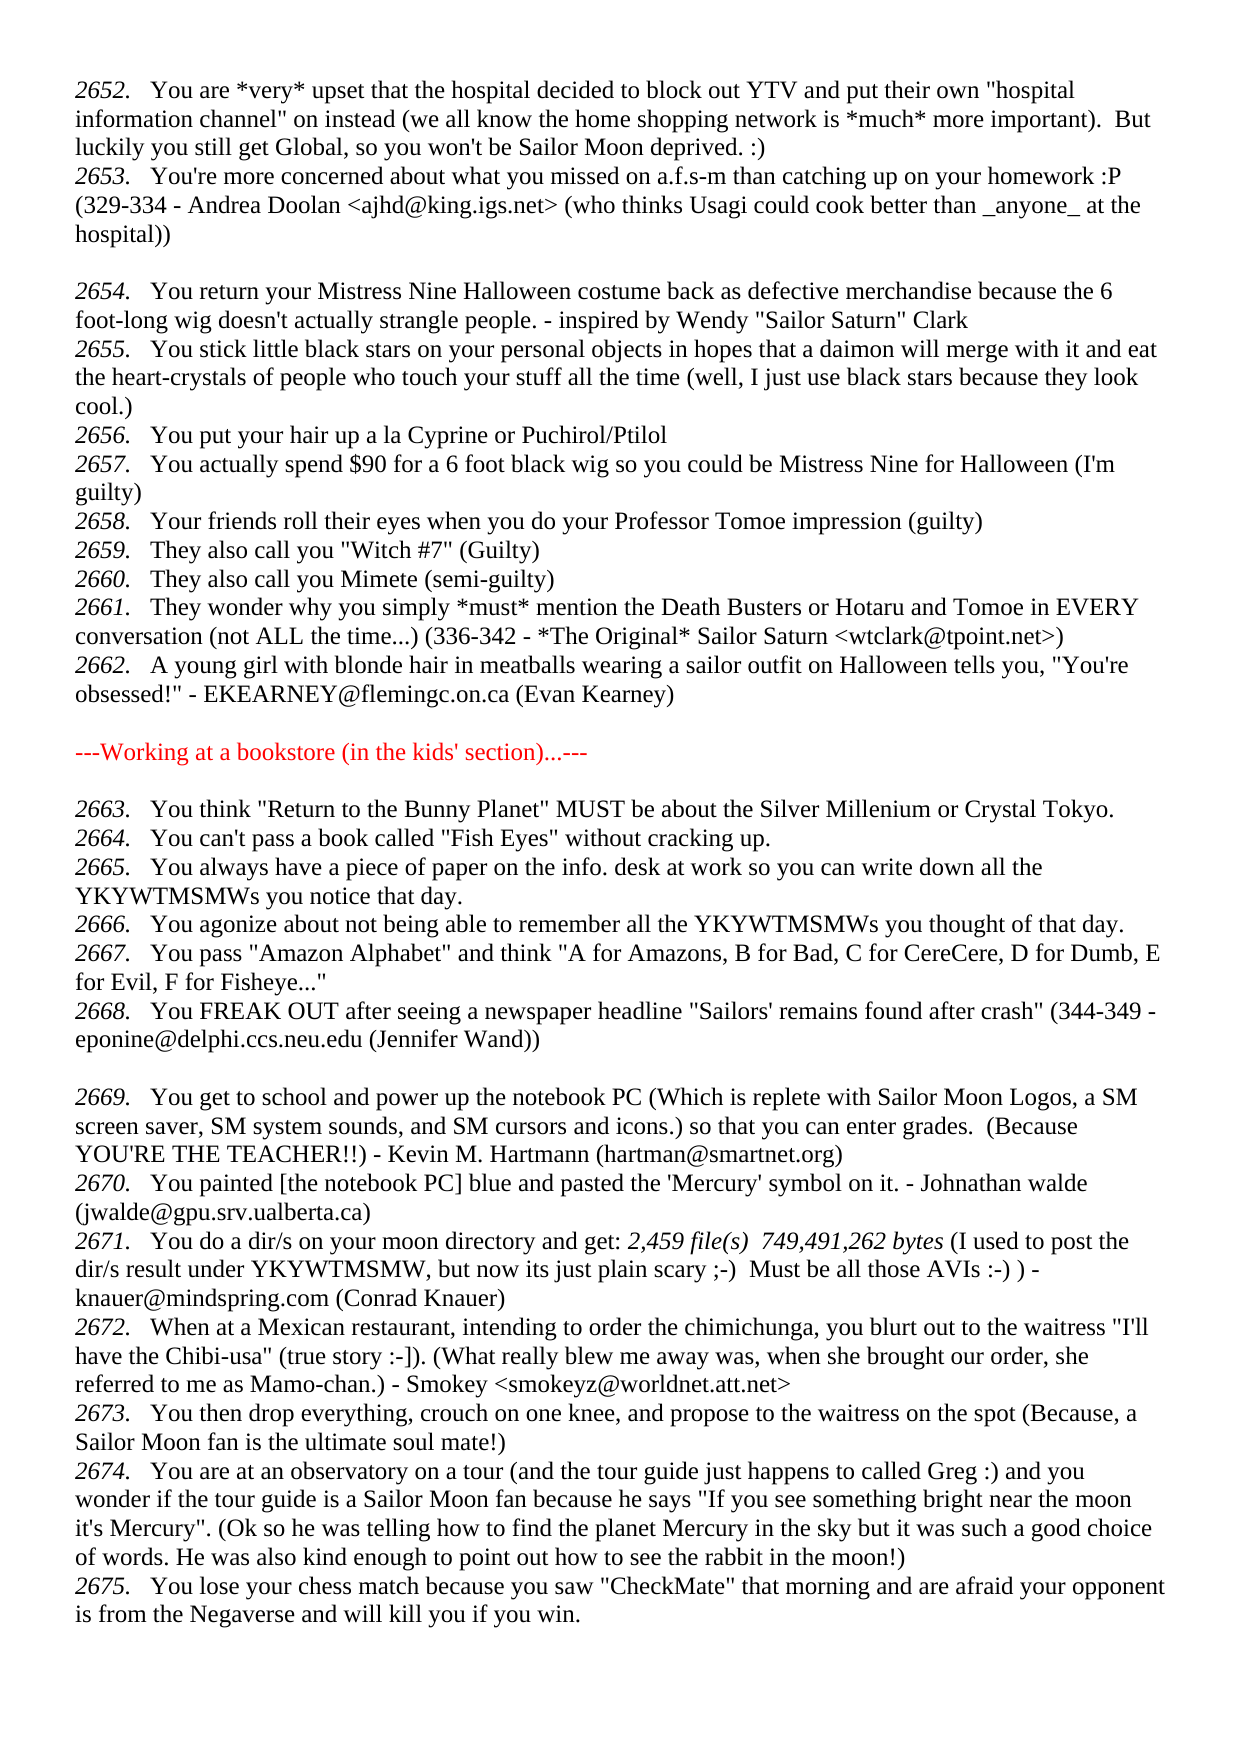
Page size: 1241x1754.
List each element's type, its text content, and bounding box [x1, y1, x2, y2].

list You painted [the notebook PC] blue and pasted the 'Mercury' symbol on it. - Johnathan walde (jwalde@gpu.srv.ualberta.ca) [75, 1168, 1165, 1226]
list You do a dir/s on your moon directory and get: 2,459 file(s) 749,491,262 bytes (I used to post the dir/s result under YKYWTMSMW, but now its just plain scary ;-) Must be all those AVIs :-) ) - knauer@mindspring.com (Conrad Knauer) [75, 1226, 1165, 1312]
list You pass "Amazon Alphabet" and think "A for Amazons, B for Bad, C for CereCere, D for Dumb, E for Evil, F for Fisheye..." [75, 938, 1165, 996]
list You get to school and power up the notebook PC (Which is replete with Sailor Moon Logos, a SM screen saver, SM system sounds, and SM cursors and icons.) so that you can enter grades. (Because YOU'RE THE TEACHER!!) - Kevin M. Hartmann (hartman@smartnet.org) [75, 1082, 1165, 1168]
list You think "Return to the Bunny Planet" MUST be about the Silver Millenium or Crystal Tokyo. [75, 794, 1165, 823]
text ---Working at a bookstore (in the kids' section)...--- [75, 737, 1165, 765]
list They also call you "Witch #7" (Guilty) [75, 535, 1165, 564]
list They also call you Mimete (semi-guilty) [75, 564, 1165, 592]
list You put your hair up a la Cyprine or Puchirol/Ptilol [75, 420, 1165, 449]
list You FREAK OUT after seeing a newspaper headline "Sailors' remains found after crash" (344-349 - eponine@delphi.ccs.neu.edu (Jennifer Wand)) [75, 996, 1165, 1082]
list You then drop everything, crouch on one knee, and propose to the waitress on the spot (Because, a Sailor Moon fan is the ultimate soul mate!) [75, 1398, 1165, 1456]
list You can't pass a book called "Fish Eyes" without cracking up. [75, 823, 1165, 852]
list You lose your chess match because you saw "CheckMate" that morning and are afraid your opponent is from the Negaverse and will kill you if you win. [75, 1571, 1165, 1628]
list You return your Mistress Nine Halloween costume back as defective merchandise because the 6 foot-long wig doesn't actually strangle people. - inspired by Wendy "Sailor Saturn" Clark [75, 276, 1165, 334]
list You're more concerned about what you missed on a.f.s-m than catching up on your homework :P (329-334 - Andrea Doolan <ajhd@king.igs.net> (who thinks Usagi could cook better than _anyone_ at the hospital)) [75, 161, 1165, 247]
list You are *very* upset that the hospital decided to block out YTV and put their own "hospital information channel" on instead (we all know the home shopping network is *much* more important). But luckily you still get Global, so you won't be Sailor Moon deprived. :) [75, 75, 1165, 161]
list When at a Mexican restaurant, intending to order the chimichunga, you blurt out to the waitress "I'll have the Chibi-usa" (true story :-]). (What really blew me away was, when she brought our order, she referred to me as Mamo-chan.) - Smokey <smokeyz@worldnet.att.net> [75, 1312, 1165, 1398]
list You always have a piece of paper on the info. desk at work so you can write down all the YKYWTMSMWs you notice that day. [75, 852, 1165, 909]
list A young girl with blonde hair in meatballs wearing a sailor outfit on Halloween tells you, "You're obsessed!" - EKEARNEY@flemingc.on.ca (Evan Kearney) [75, 650, 1165, 707]
list You actually spend $90 for a 6 foot black wig so you could be Mistress Nine for Halloween (I'm guilty) [75, 449, 1165, 506]
list Your friends roll their eyes when you do your Professor Tomoe impression (guilty) [75, 506, 1165, 535]
list You are at an observatory on a tour (and the tour guide just happens to called Greg :) and you wonder if the tour guide is a Sailor Moon fan because he says "If you see something bright near the moon it's Mercury". (Ok so he was telling how to find the planet Mercury in the sky but it was such a good choice of words. He was also kind enough to point out how to see the rabbit in the moon!) [75, 1456, 1165, 1571]
list You stick little black stars on your personal objects in hopes that a daimon will merge with it and eat the heart-crystals of people who touch your stuff all the time (well, I just use black stars because they look cool.) [75, 334, 1165, 420]
list You agonize about not being able to remember all the YKYWTMSMWs you thought of that day. [75, 909, 1165, 938]
list They wonder why you simply *must* mention the Death Busters or Hotaru and Tomoe in EVERY conversation (not ALL the time...) (336-342 - *The Original* Sailor Saturn <wtclark@tpoint.net>) [75, 592, 1165, 650]
